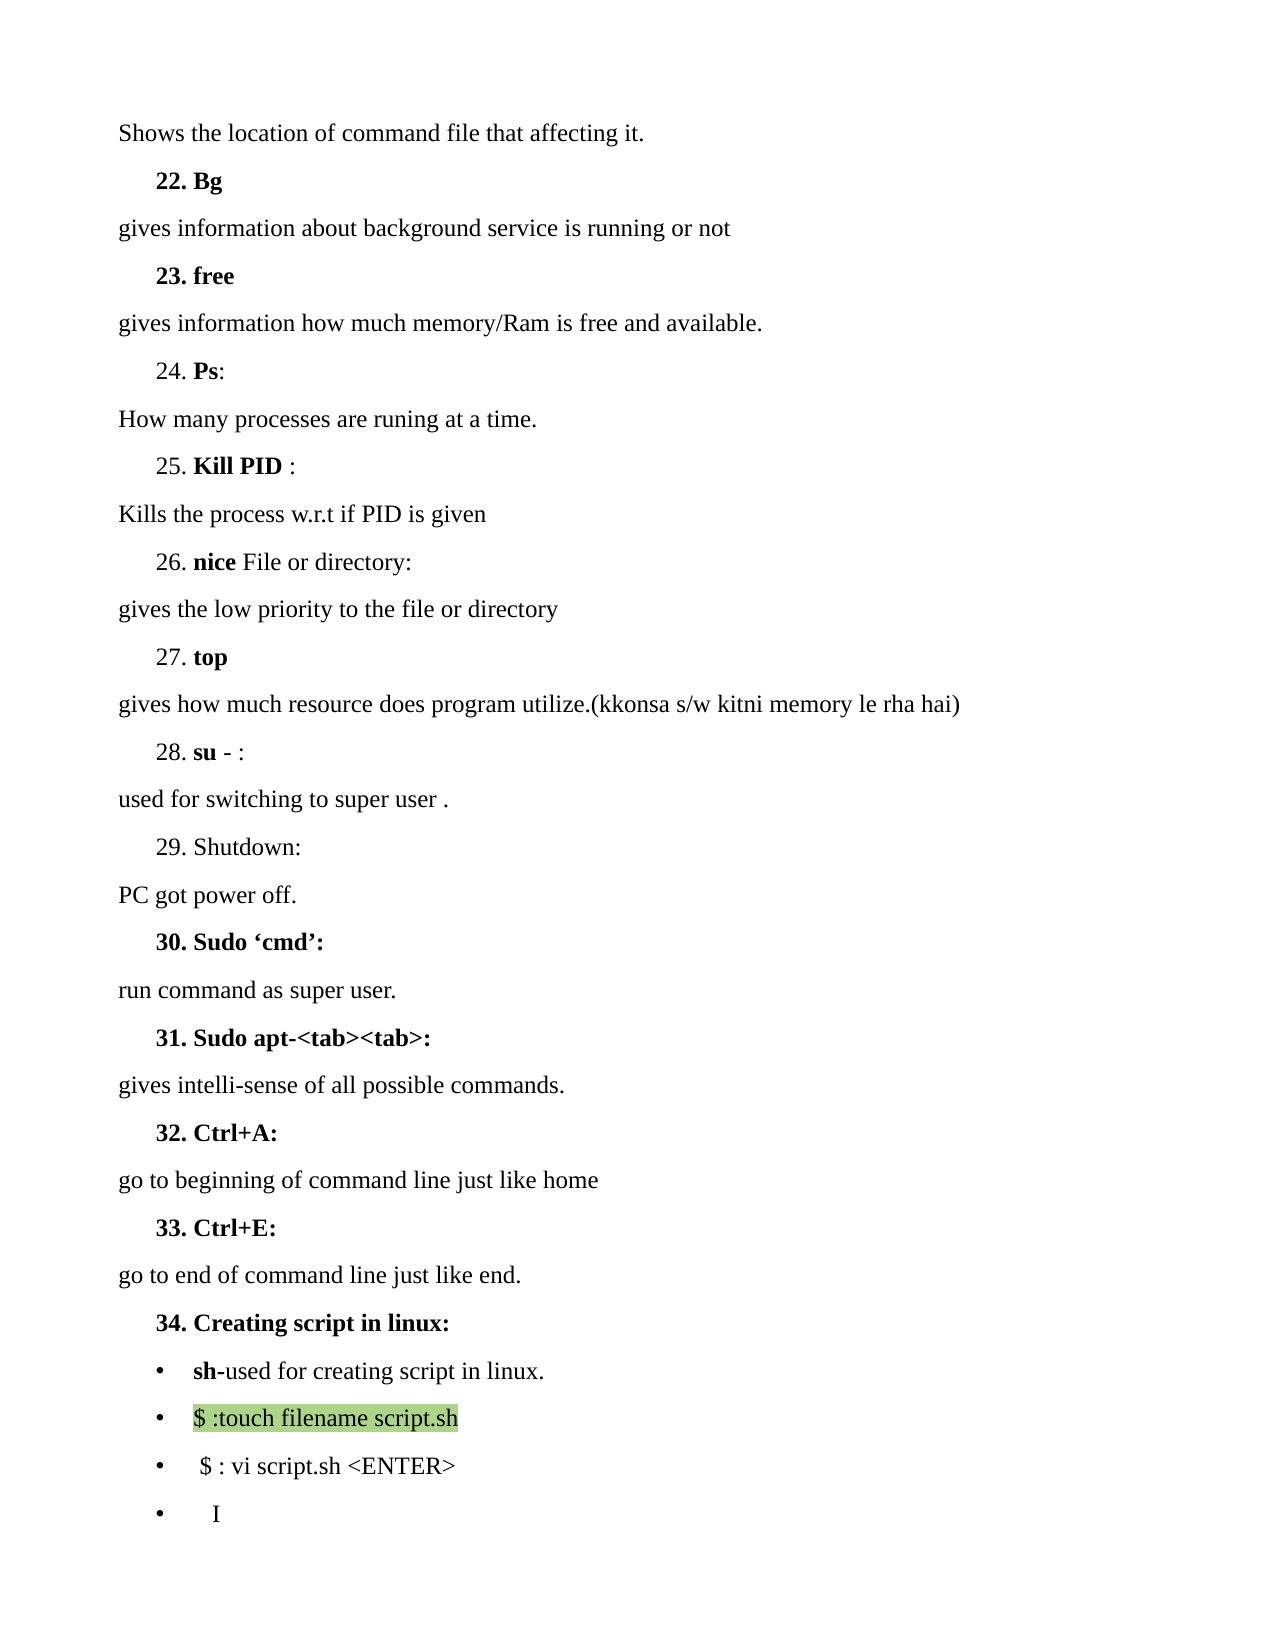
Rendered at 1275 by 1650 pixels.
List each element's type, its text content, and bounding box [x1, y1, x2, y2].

list $ :touch filename script.sh [156, 1403, 1157, 1432]
text gives the low priority to the file or directory [118, 594, 1157, 623]
list su - : [156, 737, 1157, 766]
list I [156, 1499, 1157, 1527]
list $ : vi script.sh <ENTER> [156, 1451, 1157, 1480]
list Kill PID : [156, 451, 1157, 480]
list nice File or directory: [156, 547, 1157, 575]
text go to end of command line just like end. [118, 1261, 1157, 1289]
text Kills the process w.r.t if PID is given [118, 499, 1157, 528]
text gives intelli-sense of all possible commands. [118, 1070, 1157, 1099]
list Ctrl+A: [156, 1118, 1157, 1147]
list free [156, 261, 1157, 290]
text Shows the location of command file that affecting it. [118, 118, 1157, 147]
text gives how much resource does program utilize.(kkonsa s/w kitni memory le rha hai) [118, 689, 1157, 718]
text used for switching to super user . [118, 784, 1157, 813]
list Ps: [156, 356, 1157, 385]
list Bg [156, 166, 1157, 194]
text gives information how much memory/Ram is free and available. [118, 308, 1157, 337]
list Sudo apt-<tab><tab>: [156, 1023, 1157, 1051]
text run command as super user. [118, 975, 1157, 1004]
list sh-used for creating script in linux. [156, 1356, 1157, 1384]
text How many processes are runing at a time. [118, 404, 1157, 432]
list Ctrl+E: [156, 1213, 1157, 1242]
list Shutdown: [156, 832, 1157, 861]
text gives information about background service is running or not [118, 213, 1157, 242]
text PC got power off. [118, 880, 1157, 908]
list top [156, 642, 1157, 671]
text go to beginning of command line just like home [118, 1165, 1157, 1194]
list Sudo ‘cmd’: [156, 927, 1157, 956]
list Creating script in linux: [156, 1308, 1157, 1337]
